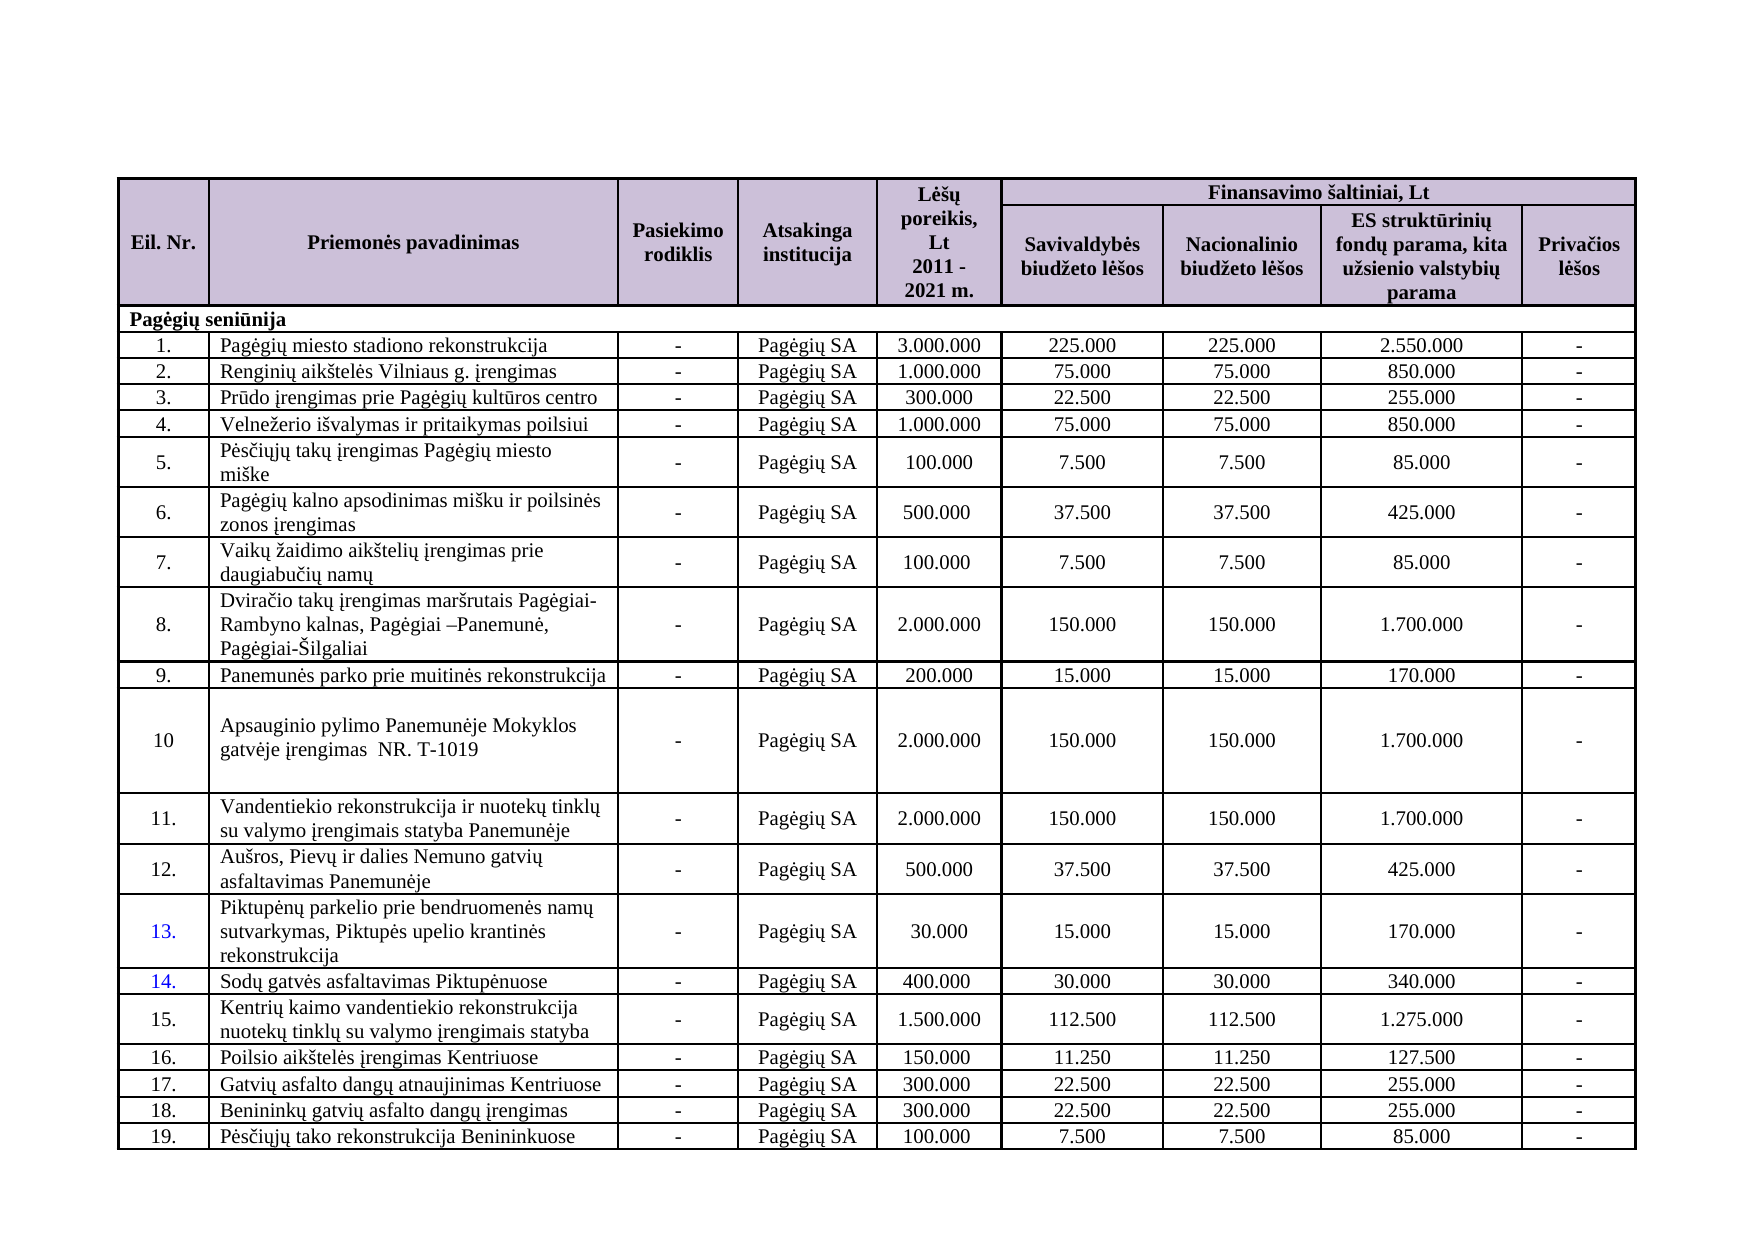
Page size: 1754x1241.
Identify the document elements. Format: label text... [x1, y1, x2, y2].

table_cell 225.000 [1164, 333, 1320, 357]
table_header Priemonės pavadinimas [210, 180, 617, 304]
table_cell Pagėgių SA [739, 488, 876, 536]
table_cell 15.000 [1003, 663, 1162, 687]
table_cell Pagėgių SA [739, 333, 876, 357]
table_cell - [1523, 359, 1634, 383]
table_cell Privačios lėšos [1523, 206, 1634, 304]
table_cell 85.000 [1322, 538, 1521, 586]
table_cell Pėsčiųjų tako rekonstrukcija Benininkuose [210, 1124, 617, 1148]
table_cell 225.000 [1003, 333, 1162, 357]
table_cell 850.000 [1322, 411, 1521, 436]
table_cell - [619, 689, 737, 792]
table_cell - [619, 845, 737, 893]
table_cell 15. [120, 995, 208, 1043]
table_cell 425.000 [1322, 845, 1521, 893]
table_cell 300.000 [878, 1071, 1000, 1096]
table_cell Velnežerio išvalymas ir pritaikymas poilsiui [210, 411, 617, 436]
table_cell 255.000 [1322, 385, 1521, 409]
table_cell 12. [120, 845, 208, 893]
table_cell - [619, 588, 737, 660]
table_cell Benininkų gatvių asfalto dangų įrengimas [210, 1098, 617, 1122]
table_cell 500.000 [878, 845, 1000, 893]
table_cell 1.275.000 [1322, 995, 1521, 1043]
table_cell Pagėgių SA [739, 1045, 876, 1069]
table_cell 7. [120, 538, 208, 586]
table_cell - [1523, 538, 1634, 586]
table_cell 22.500 [1003, 1098, 1162, 1122]
table_cell 11.250 [1003, 1045, 1162, 1069]
table_cell - [1523, 385, 1634, 409]
table_cell 1.000.000 [878, 411, 1000, 436]
table_cell - [1523, 333, 1634, 357]
table_cell 3. [120, 385, 208, 409]
table_cell Dviračio takų įrengimas maršrutais Pagėgiai-Rambyno kalnas, Pagėgiai –Panemunė, Pagėgiai-Šilgaliai [210, 588, 617, 660]
table_cell 100.000 [878, 438, 1000, 486]
table_cell - [619, 1098, 737, 1122]
table_cell 15.000 [1164, 895, 1320, 967]
table_cell 4. [120, 411, 208, 436]
table_cell 2.000.000 [878, 794, 1000, 842]
table_cell Panemunės parko prie muitinės rekonstrukcija [210, 663, 617, 687]
table_cell 85.000 [1322, 438, 1521, 486]
table_cell Vaikų žaidimo aikštelių įrengimas prie daugiabučių namų [210, 538, 617, 586]
table_cell - [619, 411, 737, 436]
table_cell Savivaldybės biudžeto lėšos [1003, 206, 1162, 304]
table_header Atsakinga institucija [739, 180, 876, 304]
table_cell 1.700.000 [1322, 794, 1521, 842]
table_cell 300.000 [878, 1098, 1000, 1122]
table_cell 2. [120, 359, 208, 383]
table_cell - [1523, 488, 1634, 536]
table_cell 22.500 [1164, 385, 1320, 409]
table_cell 11. [120, 794, 208, 842]
table_cell - [619, 333, 737, 357]
table_cell 15.000 [1003, 895, 1162, 967]
table_cell 170.000 [1322, 895, 1521, 967]
table_cell 7.500 [1164, 1124, 1320, 1148]
table_cell 30.000 [1003, 969, 1162, 993]
table_cell 16. [120, 1045, 208, 1069]
table_cell Pagėgių miesto stadiono rekonstrukcija [210, 333, 617, 357]
table_cell ES struktūrinių fondų parama, kita užsienio valstybių parama [1322, 206, 1521, 304]
table_cell Pagėgių SA [739, 794, 876, 842]
table_cell 1.700.000 [1322, 588, 1521, 660]
table_cell 150.000 [1164, 689, 1320, 792]
table_cell Apsauginio pylimo Panemunėje Mokyklos gatvėje įrengimas Nr. T-1019 [210, 689, 617, 792]
table_cell Piktupėnų parkelio prie bendruomenės namų sutvarkymas, Piktupės upelio krantinės rekonstrukcija [210, 895, 617, 967]
table_cell - [619, 488, 737, 536]
table_cell Prūdo įrengimas prie Pagėgių kultūros centro [210, 385, 617, 409]
table_cell Pagėgių SA [739, 411, 876, 436]
table_cell Sodų gatvės asfaltavimas Piktupėnuose [210, 969, 617, 993]
table_cell 30.000 [878, 895, 1000, 967]
table_cell 13. [120, 895, 208, 967]
table_cell 1.700.000 [1322, 689, 1521, 792]
table_cell Pėsčiųjų takų įrengimas Pagėgių miesto miške [210, 438, 617, 486]
table_cell 425.000 [1322, 488, 1521, 536]
table_cell - [619, 1045, 737, 1069]
table_cell - [1523, 895, 1634, 967]
table_cell - [619, 969, 737, 993]
table_cell Poilsio aikštelės įrengimas Kentriuose [210, 1045, 617, 1069]
table_cell - [1523, 995, 1634, 1043]
table_cell - [619, 385, 737, 409]
table_cell 100.000 [878, 1124, 1000, 1148]
table_cell - [1523, 588, 1634, 660]
table_cell 400.000 [878, 969, 1000, 993]
table_cell - [1523, 845, 1634, 893]
table_cell Pagėgių SA [739, 845, 876, 893]
table_cell - [1523, 1124, 1634, 1148]
table_cell 7.500 [1003, 538, 1162, 586]
table_cell 37.500 [1164, 488, 1320, 536]
table_cell 200.000 [878, 663, 1000, 687]
table_cell 18. [120, 1098, 208, 1122]
table_cell - [1523, 438, 1634, 486]
table_cell Renginių aikštelės Vilniaus g. įrengimas [210, 359, 617, 383]
table_cell - [619, 794, 737, 842]
table_cell 75.000 [1003, 411, 1162, 436]
table_cell 127.500 [1322, 1045, 1521, 1069]
table_cell 170.000 [1322, 663, 1521, 687]
table_cell 1. [120, 333, 208, 357]
table_cell 150.000 [1003, 689, 1162, 792]
table_cell 300.000 [878, 385, 1000, 409]
table_cell 6. [120, 488, 208, 536]
table_cell Pagėgių SA [739, 689, 876, 792]
table_cell 22.500 [1164, 1071, 1320, 1096]
table_header Lėšų poreikis, Lt 2011 - 2021 m. [878, 180, 1000, 304]
table_cell 500.000 [878, 488, 1000, 536]
table_cell - [619, 1071, 737, 1096]
table_cell Pagėgių SA [739, 969, 876, 993]
table_cell 255.000 [1322, 1071, 1521, 1096]
table_cell - [619, 895, 737, 967]
table_cell 150.000 [1164, 588, 1320, 660]
table_cell Pagėgių seniūnija [120, 307, 1634, 331]
table_cell 5. [120, 438, 208, 486]
table_cell 9. [120, 663, 208, 687]
table_cell Pagėgių SA [739, 663, 876, 687]
table_cell 150.000 [878, 1045, 1000, 1069]
table_header Finansavimo šaltiniai, Lt [1003, 180, 1634, 204]
table_cell - [619, 663, 737, 687]
table_cell 75.000 [1164, 359, 1320, 383]
table_cell - [1523, 663, 1634, 687]
table_cell 100.000 [878, 538, 1000, 586]
table_cell Kentrių kaimo vandentiekio rekonstrukcija nuotekų tinklų su valymo įrengimais statyba [210, 995, 617, 1043]
table_cell Pagėgių SA [739, 438, 876, 486]
table_cell - [1523, 794, 1634, 842]
table_cell Vandentiekio rekonstrukcija ir nuotekų tinklų su valymo įrengimais statyba Panemunėje [210, 794, 617, 842]
table_cell Nacionalinio biudžeto lėšos [1164, 206, 1320, 304]
table_cell - [619, 1124, 737, 1148]
table_cell 8. [120, 588, 208, 660]
table_cell 15.000 [1164, 663, 1320, 687]
table_cell 7.500 [1003, 1124, 1162, 1148]
table_cell 11.250 [1164, 1045, 1320, 1069]
table_cell - [1523, 689, 1634, 792]
table_cell 340.000 [1322, 969, 1521, 993]
table_cell 22.500 [1003, 385, 1162, 409]
table_cell 1.500.000 [878, 995, 1000, 1043]
table_cell 14. [120, 969, 208, 993]
table_cell 85.000 [1322, 1124, 1521, 1148]
table_cell Pagėgių SA [739, 359, 876, 383]
table_cell 75.000 [1003, 359, 1162, 383]
table_cell - [619, 995, 737, 1043]
table_cell 2.000.000 [878, 588, 1000, 660]
table_cell 850.000 [1322, 359, 1521, 383]
table_cell Aušros, Pievų ir dalies Nemuno gatvių asfaltavimas Panemunėje [210, 845, 617, 893]
table_cell 37.500 [1003, 488, 1162, 536]
table_cell 10 [120, 689, 208, 792]
table_cell 3.000.000 [878, 333, 1000, 357]
table_cell 22.500 [1164, 1098, 1320, 1122]
table_cell 112.500 [1164, 995, 1320, 1043]
table_cell Pagėgių SA [739, 1124, 876, 1148]
table_header Pasiekimo rodiklis [619, 180, 737, 304]
table_cell 30.000 [1164, 969, 1320, 993]
table_cell - [1523, 969, 1634, 993]
table_cell Pagėgių SA [739, 538, 876, 586]
table_cell - [619, 538, 737, 586]
table_cell Pagėgių SA [739, 1071, 876, 1096]
table_cell 37.500 [1164, 845, 1320, 893]
table_cell Pagėgių SA [739, 588, 876, 660]
table_cell 255.000 [1322, 1098, 1521, 1122]
table_cell 75.000 [1164, 411, 1320, 436]
table_cell 150.000 [1164, 794, 1320, 842]
table_cell 150.000 [1003, 794, 1162, 842]
table_cell 7.500 [1164, 438, 1320, 486]
table_cell 2.000.000 [878, 689, 1000, 792]
table_cell 112.500 [1003, 995, 1162, 1043]
table_cell 17. [120, 1071, 208, 1096]
table_cell 22.500 [1003, 1071, 1162, 1096]
table_cell 19. [120, 1124, 208, 1148]
table_header Eil. Nr. [120, 180, 208, 304]
table_cell 7.500 [1164, 538, 1320, 586]
table_cell 2.550.000 [1322, 333, 1521, 357]
table_cell Pagėgių kalno apsodinimas mišku ir poilsinės zonos įrengimas [210, 488, 617, 536]
table_cell Pagėgių SA [739, 385, 876, 409]
table_cell - [619, 359, 737, 383]
table_cell 1.000.000 [878, 359, 1000, 383]
table_cell - [1523, 411, 1634, 436]
table_cell Pagėgių SA [739, 895, 876, 967]
table_cell - [619, 438, 737, 486]
table_cell - [1523, 1071, 1634, 1096]
table_cell 150.000 [1003, 588, 1162, 660]
table_cell - [1523, 1098, 1634, 1122]
table_cell - [1523, 1045, 1634, 1069]
table_cell Gatvių asfalto dangų atnaujinimas Kentriuose [210, 1071, 617, 1096]
table_cell 7.500 [1003, 438, 1162, 486]
table_cell Pagėgių SA [739, 1098, 876, 1122]
table_cell 37.500 [1003, 845, 1162, 893]
table_cell Pagėgių SA [739, 995, 876, 1043]
